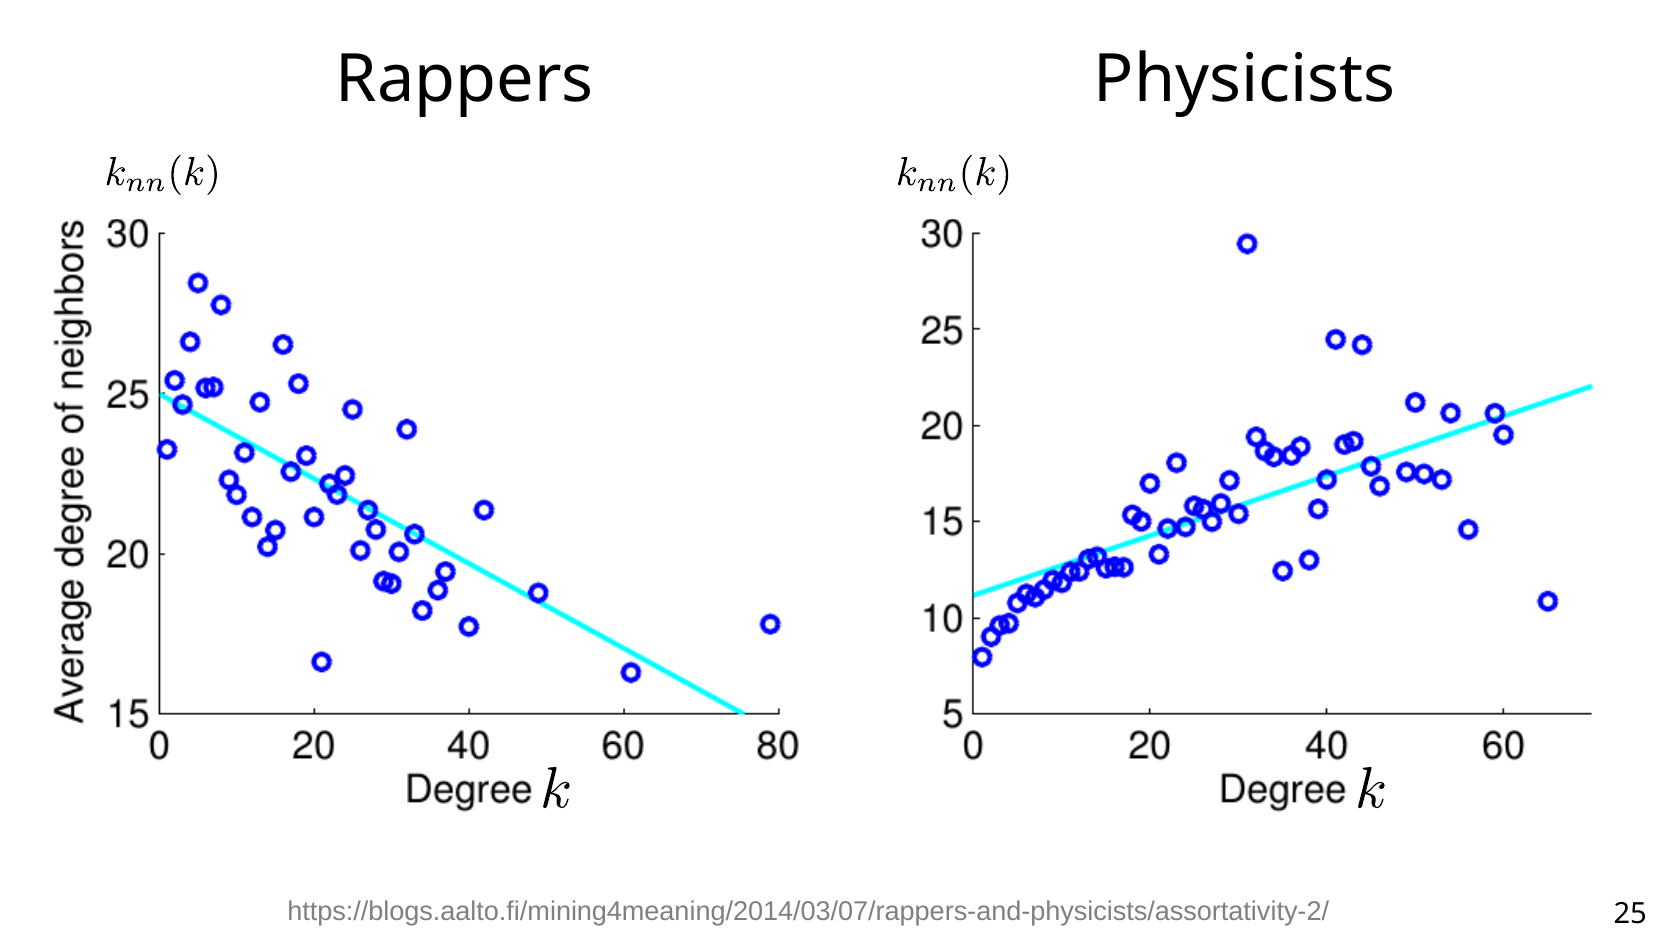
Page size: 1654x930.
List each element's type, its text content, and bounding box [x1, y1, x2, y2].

text_box [1354, 767, 1388, 809]
text_box [540, 767, 573, 809]
text_box [895, 154, 1013, 196]
title Physicists [870, 1, 1621, 151]
text_box [104, 154, 221, 195]
picture [40, 219, 1606, 815]
title Rappers [105, 1, 826, 151]
text_box https://blogs.aalto.fi/mining4meaning/2014/03/07/rappers-and-physicists/assortativity-2/ [75, 888, 1549, 929]
